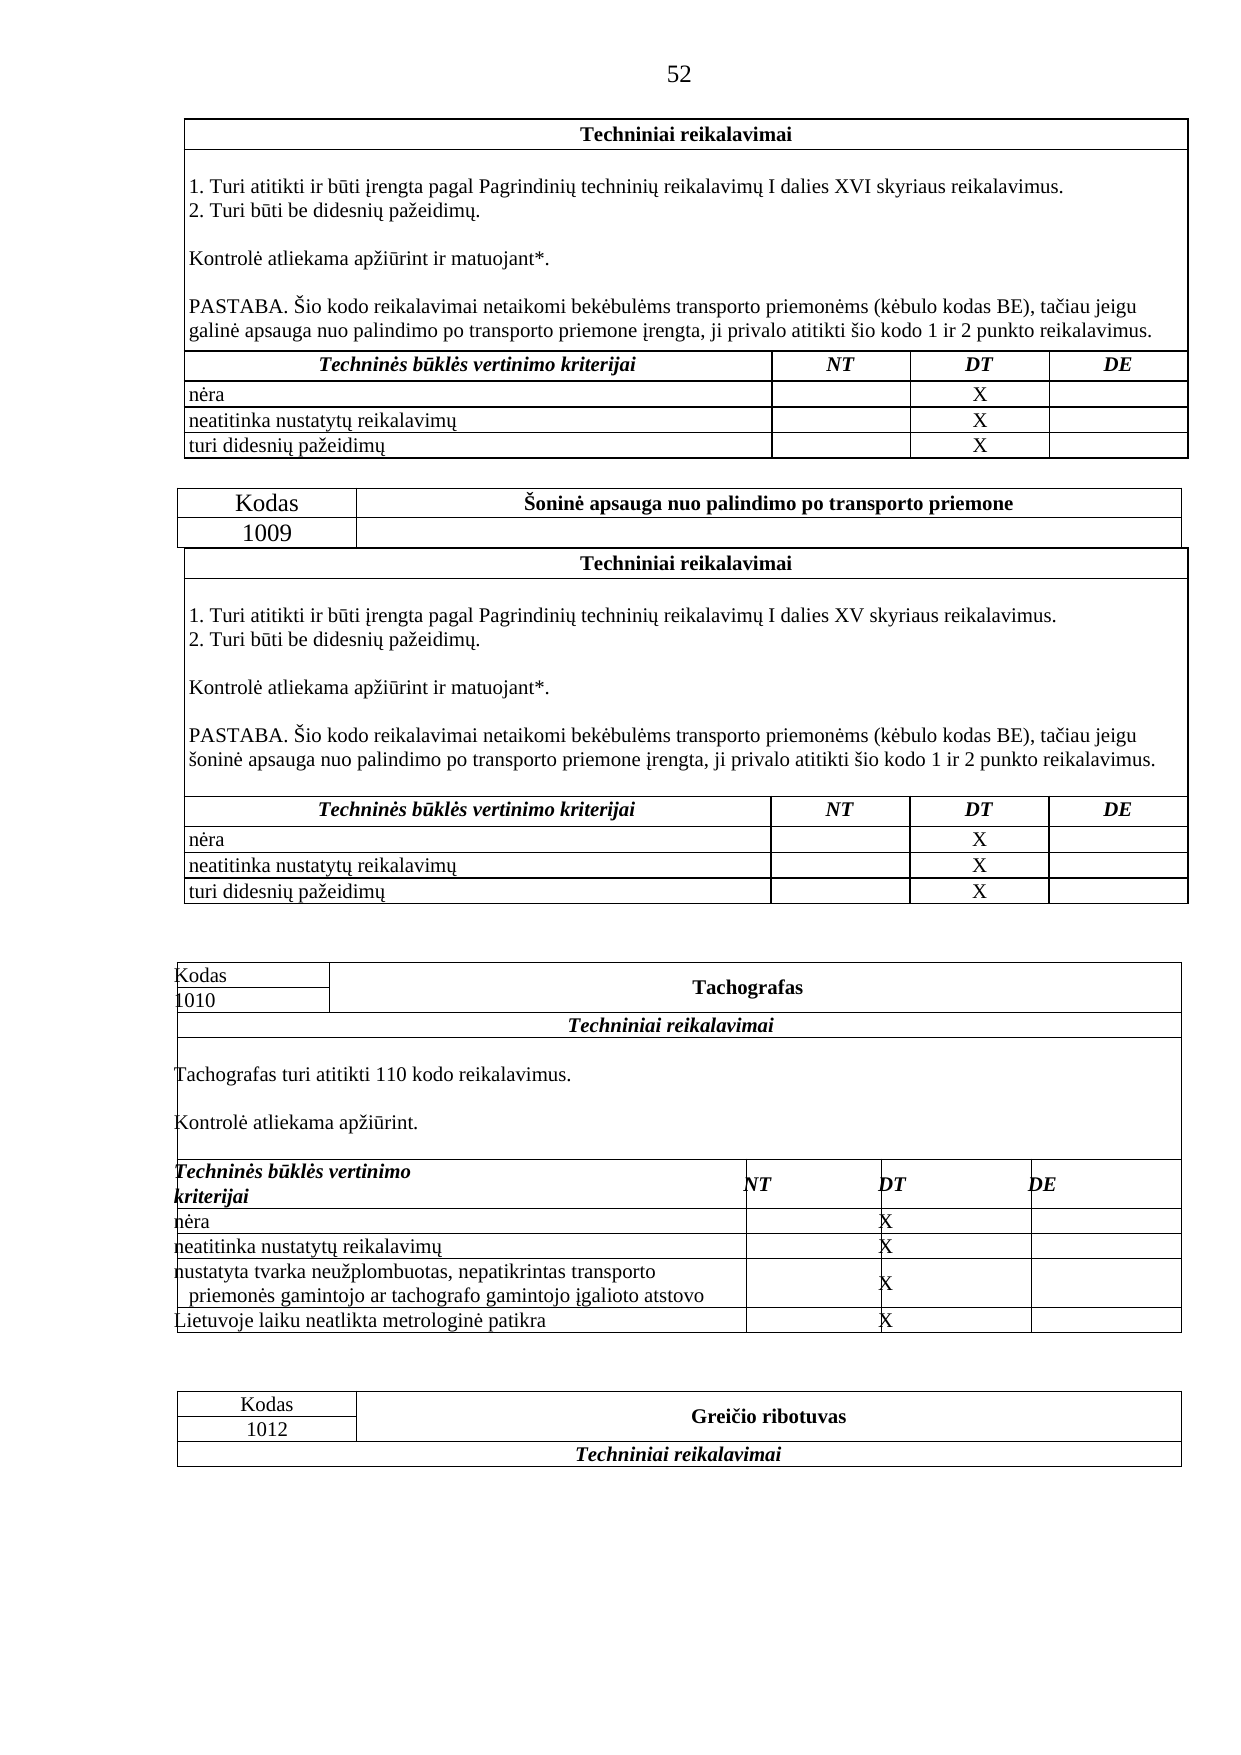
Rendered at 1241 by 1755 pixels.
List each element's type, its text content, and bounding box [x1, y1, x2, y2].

table_header Kodas [178, 963, 329, 987]
table_cell [747, 1259, 881, 1307]
table_header Tachografas [330, 963, 1181, 1012]
table_cell 1009 [178, 518, 356, 547]
table_cell NT [772, 797, 909, 826]
table_cell DT [911, 352, 1049, 380]
table_cell 1. Turi atitikti ir būti įrengta pagal Pagrindinių techninių reikalavimų I dalies XVI skyriaus reikalavimus. 2. Turi būti be didesnių pažeidimų. Kontrolė atliekama apžiūrint ir matuojant*. PASTABA. Šio kodo reikalavimai netaikomi bekėbulėms transporto priemonėms (kėbulo kodas BE), tačiau jeigu galinė apsauga nuo palindimo po transporto priemone įrengta, ji privalo atitikti šio kodo 1 ir 2 punkto reikalavimus. [185, 150, 1187, 350]
table_header Greičio ribotuvas [357, 1392, 1181, 1441]
table_cell X [911, 433, 915, 457]
table_cell 1010 [178, 988, 329, 1012]
table_cell X [882, 1308, 1031, 1332]
table_cell X [1045, 408, 1049, 432]
table_header Kodas [178, 489, 356, 517]
table_cell DT [882, 1160, 1031, 1208]
table_cell [747, 1209, 881, 1233]
table_cell nėra [178, 1209, 746, 1233]
table_cell [1032, 1308, 1181, 1332]
table_cell X [882, 1209, 1031, 1233]
table_cell Tachografas turi atitikti 110 kodo reikalavimus. Kontrolė atliekama apžiūrint. [178, 1038, 1181, 1158]
table_cell [747, 1308, 881, 1332]
table_header Kodas [178, 1392, 356, 1416]
table_cell NT [773, 352, 910, 380]
table_header [1182, 488, 1188, 517]
table_cell DE [1050, 352, 1187, 380]
table_cell DE [1032, 1160, 1181, 1208]
table_cell DE [1050, 797, 1187, 826]
table_cell 1012 [178, 1417, 356, 1441]
table_cell [906, 433, 910, 457]
table_cell Techniniai reikalavimai [185, 549, 1187, 577]
table_cell [177, 603, 184, 796]
table_cell [1032, 1259, 1181, 1307]
table_cell nustatyta tvarka neužplombuotas, nepatikrintas transporto priemonės gamintojo ar tachografo gamintojo įgalioto atstovo [178, 1259, 746, 1307]
table_cell NT [747, 1160, 881, 1208]
table_cell Techninės būklės vertinimo kriterijai [185, 352, 771, 380]
table_cell [906, 382, 910, 406]
table_cell Lietuvoje laiku neatlikta metrologinė patikra [178, 1308, 746, 1332]
table_cell [747, 1234, 881, 1258]
table_cell [1032, 1209, 1181, 1233]
table_cell X [911, 408, 915, 432]
table_cell X [1045, 382, 1049, 406]
table_cell [177, 174, 184, 350]
table_cell X [911, 382, 915, 406]
table_cell X [882, 1259, 1031, 1307]
table_cell Techninės būklės vertinimo kriterijai [185, 797, 770, 826]
table_cell Techniniai reikalavimai [178, 1442, 1181, 1466]
table_cell Techniniai reikalavimai [185, 120, 1187, 148]
table_cell Techninės būklės vertinimo kriterijai [178, 1160, 746, 1208]
table_cell DT [911, 797, 1048, 826]
table_cell [1182, 517, 1188, 547]
table_cell [1032, 1234, 1181, 1258]
table_cell X [882, 1234, 1031, 1258]
table_cell [357, 518, 1181, 547]
table_header Šoninė apsauga nuo palindimo po transporto priemone [357, 489, 1181, 517]
table_cell neatitinka nustatytų reikalavimų [178, 1234, 746, 1258]
table_cell Techniniai reikalavimai [178, 1013, 1181, 1037]
table_cell X [1045, 433, 1049, 457]
table_cell [906, 408, 910, 432]
